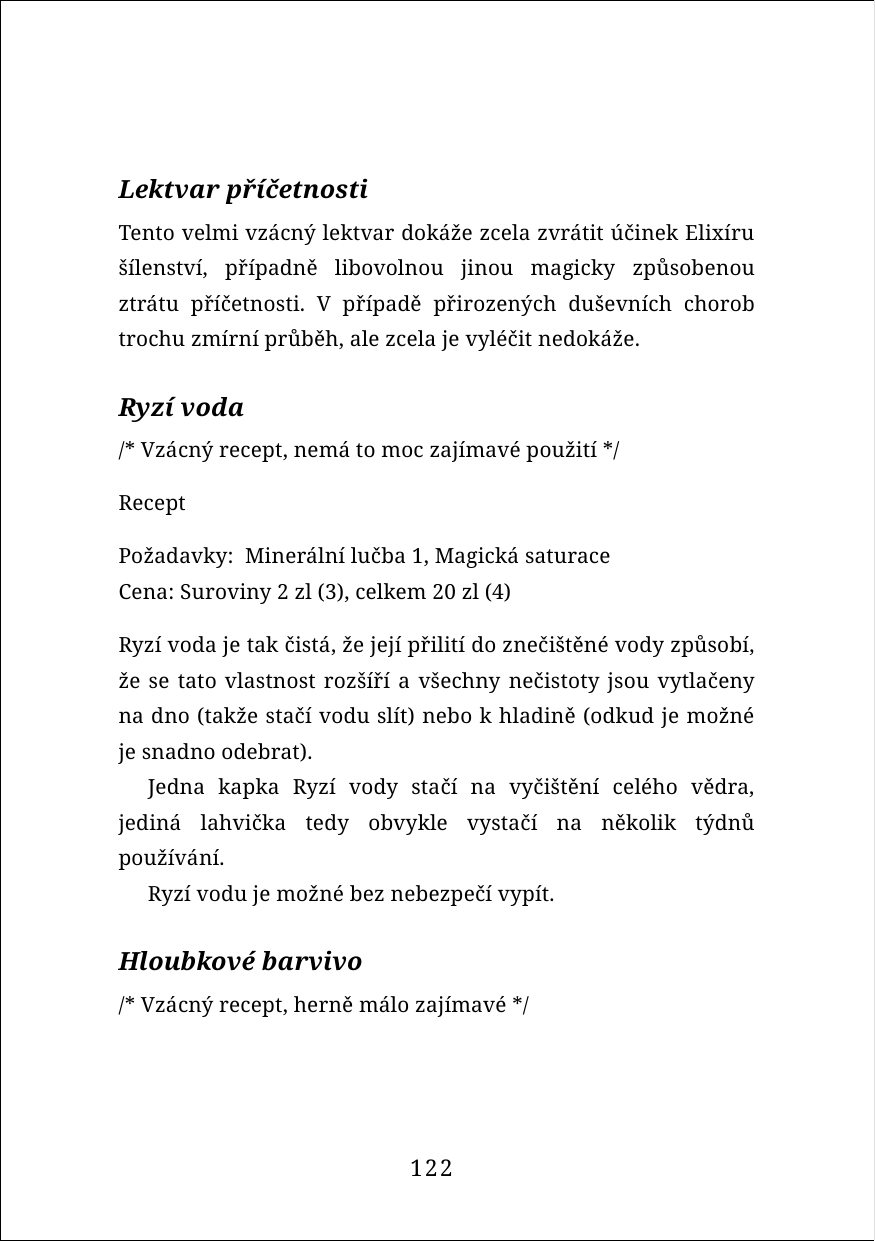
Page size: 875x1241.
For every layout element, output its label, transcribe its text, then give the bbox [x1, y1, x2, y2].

subtitle Hloubkové barvivo [118, 944, 756, 978]
text Požadavky: Minerální lučba 1, Magická saturace Cena: Suroviny 2 zl (3), celkem 20 zl (4) [118, 541, 756, 605]
text /* Vzácný recept, nemá to moc zajímavé použití */ [118, 435, 756, 463]
subtitle Ryzí voda [118, 389, 756, 423]
text Ryzí voda je tak čistá, že její přilití do znečištěné vody způsobí, že se tato vlastnost rozšíří a všechny nečistoty jsou vytlačeny na dno (takže stačí vodu slít) nebo k hladině (odkud je možné je snadno odebrat). Jedna kapka Ryzí vody stačí na vyčištění celého vědra, jediná lahvička tedy obvykle vystačí na několik týdnů používání. Ryzí vodu je možné bez nebezpečí vypít. [118, 630, 756, 907]
text /* Vzácný recept, herně málo zajímavé */ [118, 990, 756, 1018]
subtitle Lektvar příčetnosti [118, 172, 756, 206]
text Tento velmi vzácný lektvar dokáže zcela zvrátit účinek Elixíru šílenství, případně libovolnou jinou magicky způsobenou ztrátu příčetnosti. V případě přirozených duševních chorob trochu zmírní průběh, ale zcela je vyléčit nedokáže. [118, 218, 756, 353]
text Recept [118, 488, 756, 517]
